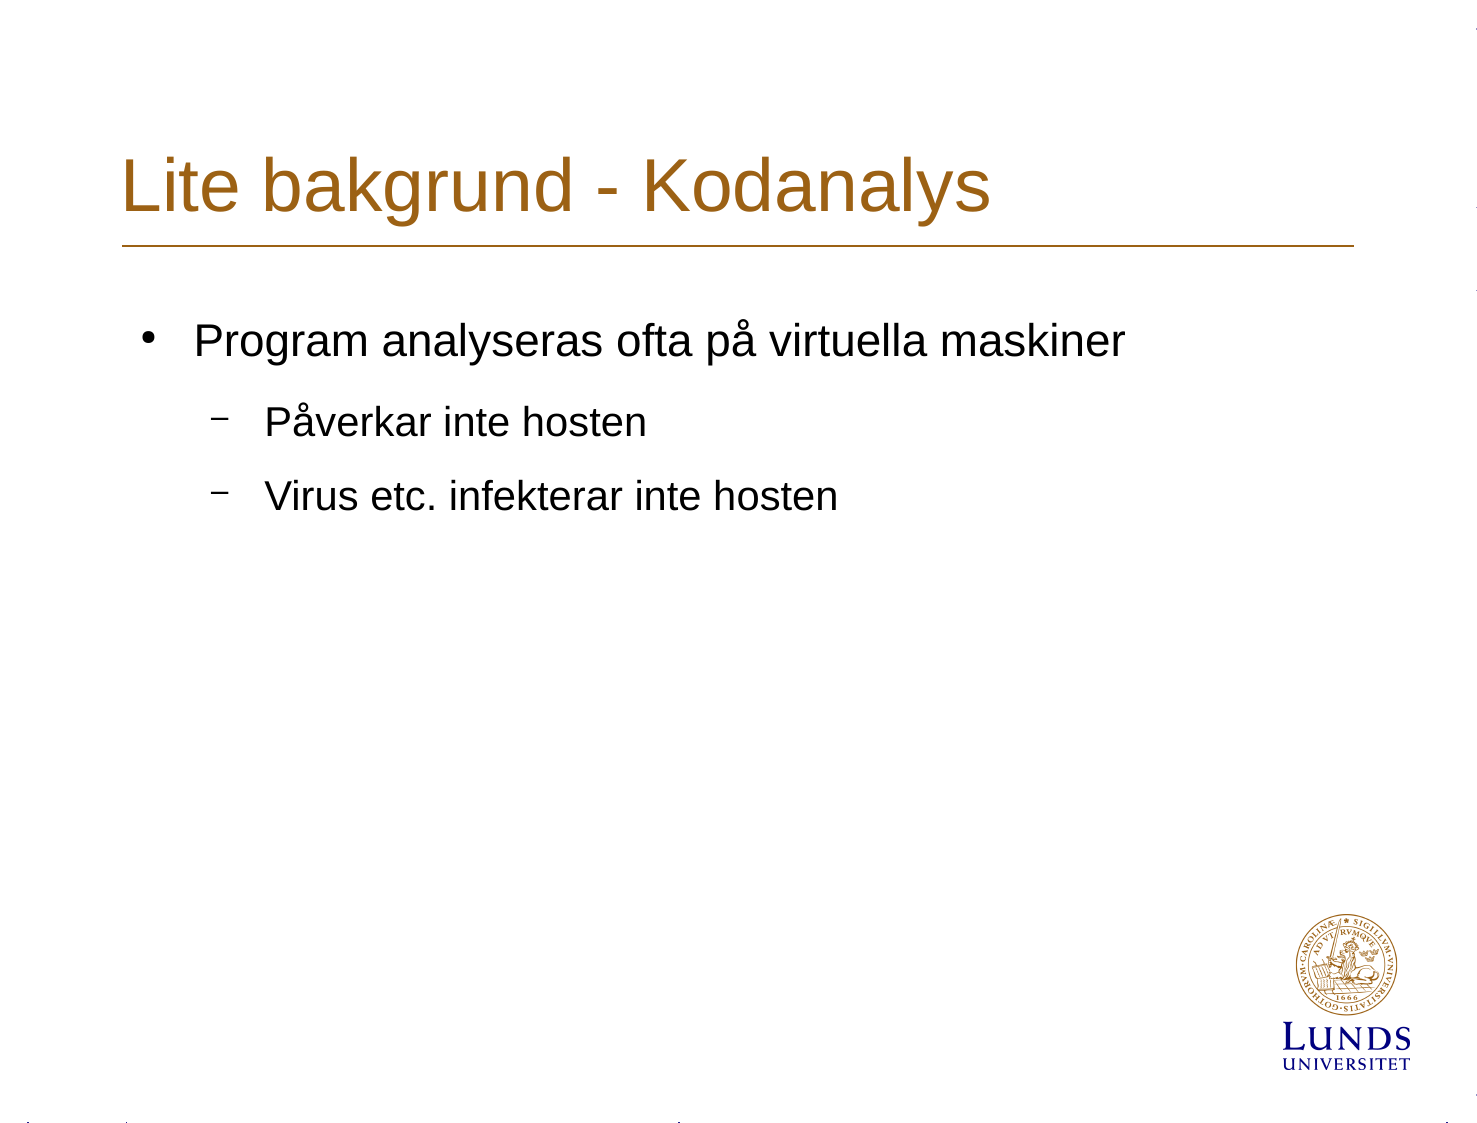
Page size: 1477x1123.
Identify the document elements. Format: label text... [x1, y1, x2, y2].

list Program analyseras ofta på virtuella maskiner Påverkar inte hosten Virus etc. infekterar inte hosten [107, 303, 1353, 888]
title Lite bakgrund - Kodanalys [105, 46, 1354, 234]
picture [1283, 914, 1410, 1070]
